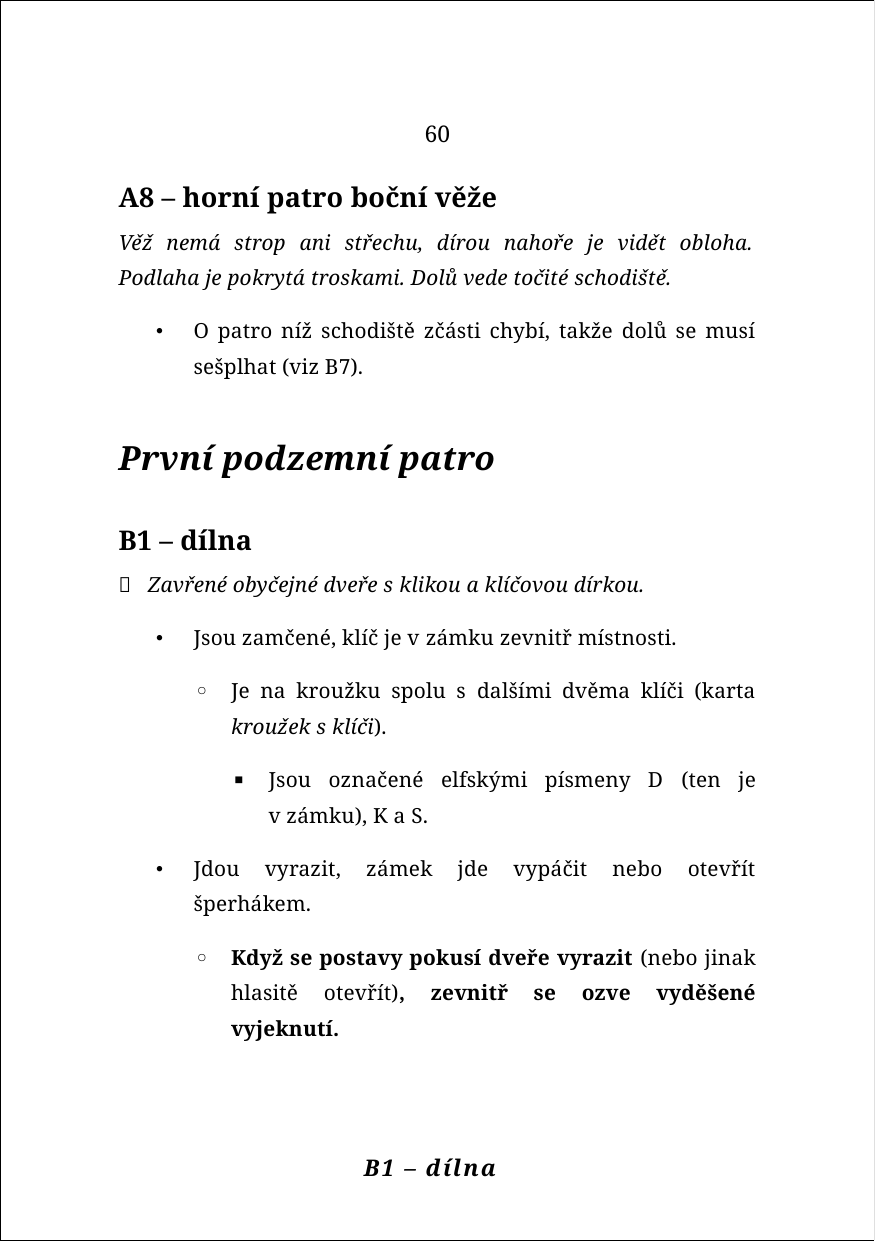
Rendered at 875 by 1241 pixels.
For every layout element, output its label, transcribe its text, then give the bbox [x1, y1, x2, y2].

list O⁠ patro níž schodiště zčásti chybí, takže dolů se musí sešplhat (viz B7). [156, 316, 756, 380]
subtitle První podzemní patro [118, 435, 756, 480]
subtitle A8 – horní patro boční věže [118, 179, 756, 216]
list Jsou zamčené, klíč je v⁠ zámku zevnitř místnosti. [156, 623, 756, 652]
subtitle B1 – dílna [118, 521, 756, 558]
list Když se postavy pokusí dveře vyrazit (nebo jinak hlasitě otevřít), zevnitř se ozve vyděšené vyjeknutí. [193, 943, 756, 1042]
list Je na kroužku spolu s⁠ dalšími dvěma klíči (karta kroužek s⁠ klíči). [193, 677, 756, 741]
text Věž nemá strop ani střechu, dírou nahoře je vidět obloha. Podlaha je pokrytá troskami. Dolů vede točité schodiště. [118, 228, 756, 292]
list Jdou vyrazit, zámek jde vypáčit nebo otevřít šperhákem. [156, 854, 756, 918]
list Jsou označené elfskými písmeny D (ten je v⁠ zámku), K⁠ a⁠ S. [231, 765, 756, 829]
text 🚪 Zavřené obyčejné dveře s⁠ klikou a⁠ klíčovou dírkou. [118, 570, 756, 598]
